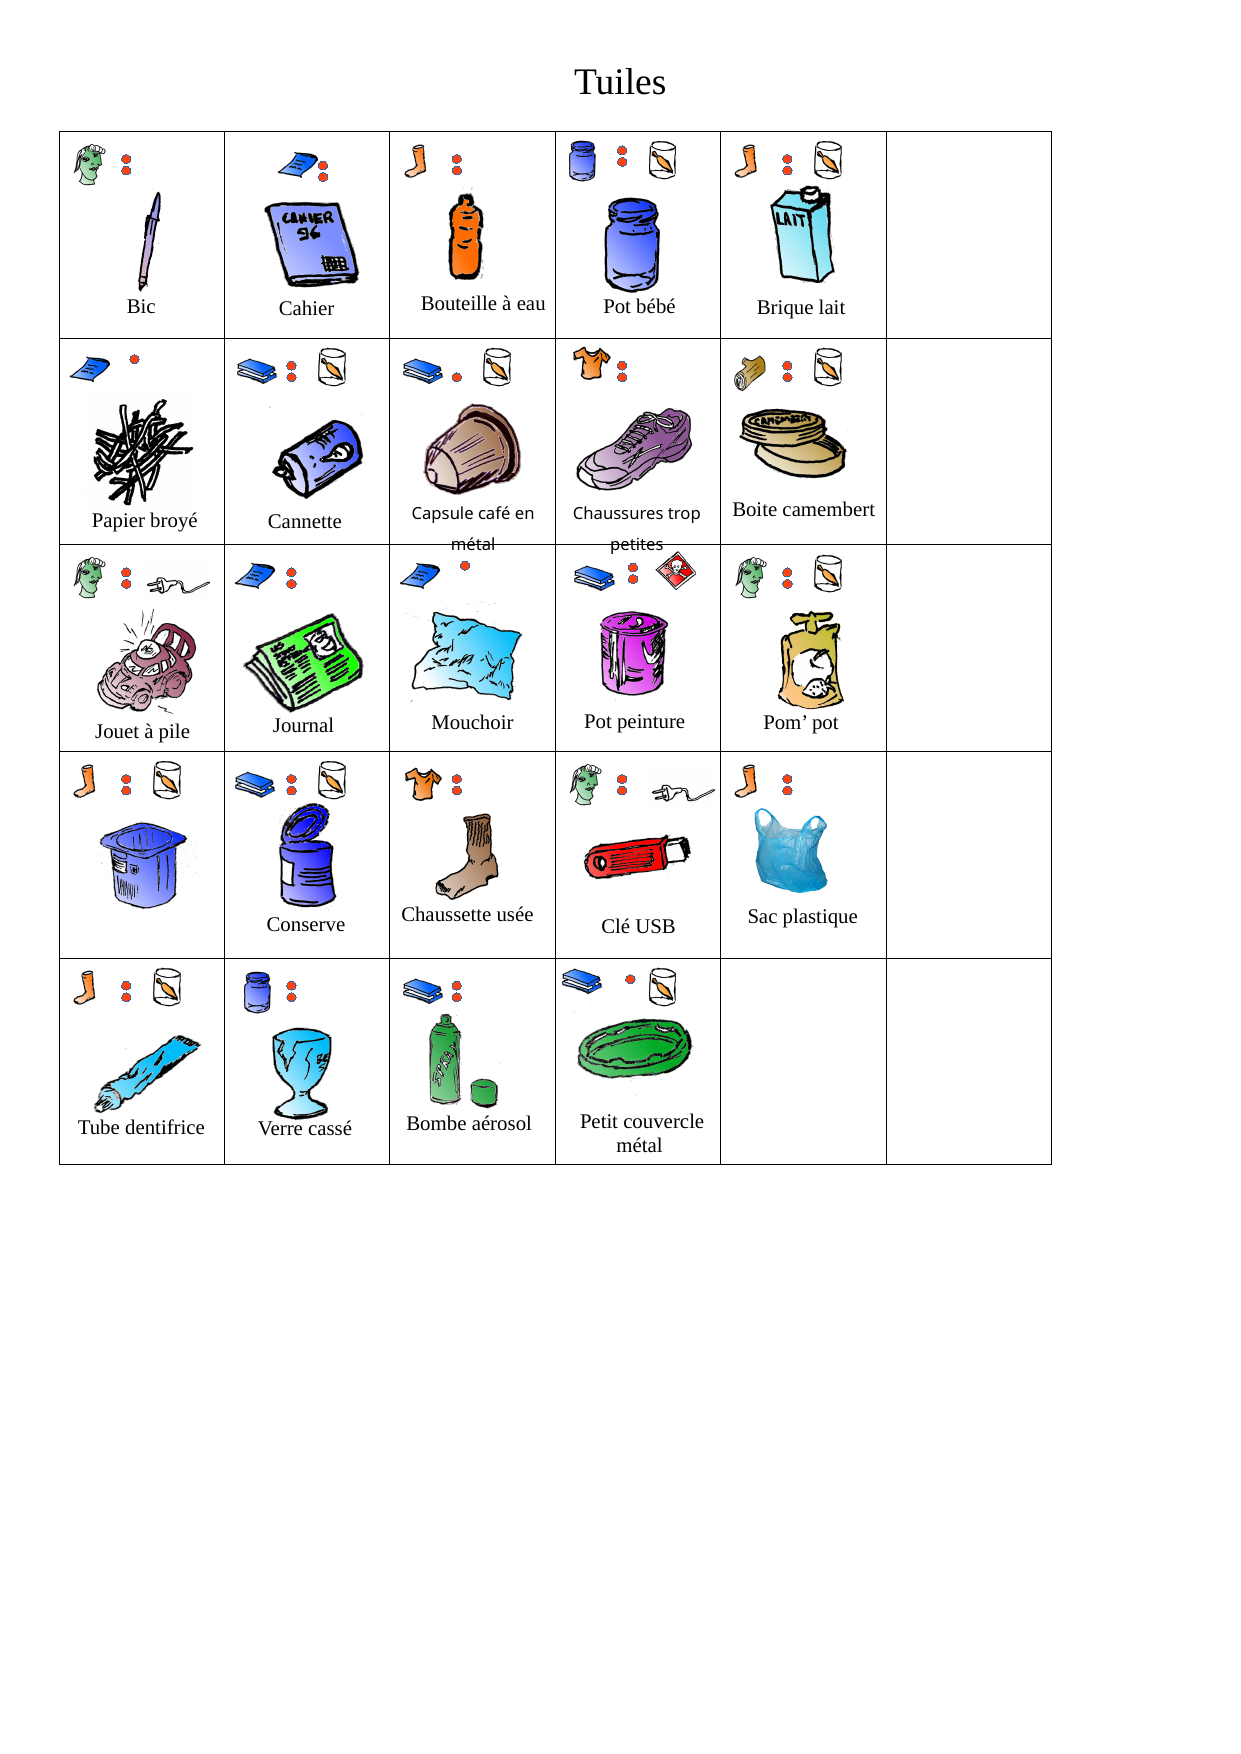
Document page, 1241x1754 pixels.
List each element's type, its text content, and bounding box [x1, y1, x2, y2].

table_cell [225, 959, 389, 1164]
picture [402, 349, 444, 391]
table_header [887, 132, 1051, 338]
picture [95, 558, 212, 719]
picture [733, 760, 775, 802]
picture [84, 394, 197, 510]
table_cell [225, 752, 389, 958]
table_cell [556, 752, 720, 958]
picture [402, 969, 514, 1111]
table_cell [887, 545, 1051, 751]
table_cell [556, 545, 720, 751]
table_cell [721, 752, 886, 958]
picture [423, 811, 520, 903]
table_header [1052, 131, 1181, 338]
picture [72, 760, 114, 802]
table_cell [60, 752, 224, 958]
picture [414, 395, 530, 511]
picture [236, 349, 382, 522]
picture [237, 971, 279, 1014]
table_cell [556, 959, 720, 1164]
table_cell [1052, 751, 1181, 958]
picture [96, 188, 194, 294]
table_cell [887, 752, 1051, 958]
table_cell [60, 339, 224, 544]
picture [69, 349, 111, 391]
table_header [721, 132, 886, 338]
table_header [390, 132, 555, 338]
picture [477, 347, 518, 388]
table_header [225, 132, 389, 338]
table_cell [1052, 544, 1181, 751]
table_cell [1052, 958, 1181, 1164]
table_cell [390, 339, 555, 544]
table_cell [60, 545, 224, 751]
table_header [60, 132, 224, 338]
table_cell [390, 959, 555, 1164]
text Tuiles [59, 59, 1181, 102]
picture [229, 555, 384, 739]
picture [147, 761, 188, 801]
table_cell [390, 545, 555, 751]
table_cell [721, 545, 886, 751]
picture [246, 1017, 355, 1126]
picture [573, 550, 697, 703]
picture [72, 967, 208, 1137]
picture [571, 384, 698, 509]
picture [590, 196, 677, 294]
table_cell [390, 752, 555, 958]
picture [312, 347, 353, 388]
table_cell [887, 339, 1051, 544]
picture [746, 808, 836, 893]
picture [403, 761, 445, 803]
table_cell [721, 339, 886, 544]
table_cell [556, 339, 720, 544]
picture [399, 555, 534, 716]
picture [733, 140, 860, 286]
table_cell [721, 959, 886, 1164]
picture [67, 557, 110, 599]
picture [571, 340, 614, 382]
picture [244, 144, 377, 302]
picture [561, 959, 695, 1107]
picture [759, 610, 857, 711]
table_cell [60, 959, 224, 1164]
table_header [556, 132, 720, 338]
table_cell [225, 339, 389, 544]
table_cell [1052, 338, 1181, 544]
table_cell [887, 959, 1051, 1164]
picture [562, 140, 604, 182]
picture [234, 761, 364, 911]
picture [729, 557, 771, 599]
picture [733, 347, 851, 496]
picture [403, 140, 445, 182]
picture [808, 554, 849, 594]
picture [67, 143, 110, 186]
picture [643, 141, 683, 181]
table_cell [225, 545, 389, 751]
picture [563, 763, 717, 912]
picture [91, 812, 197, 917]
